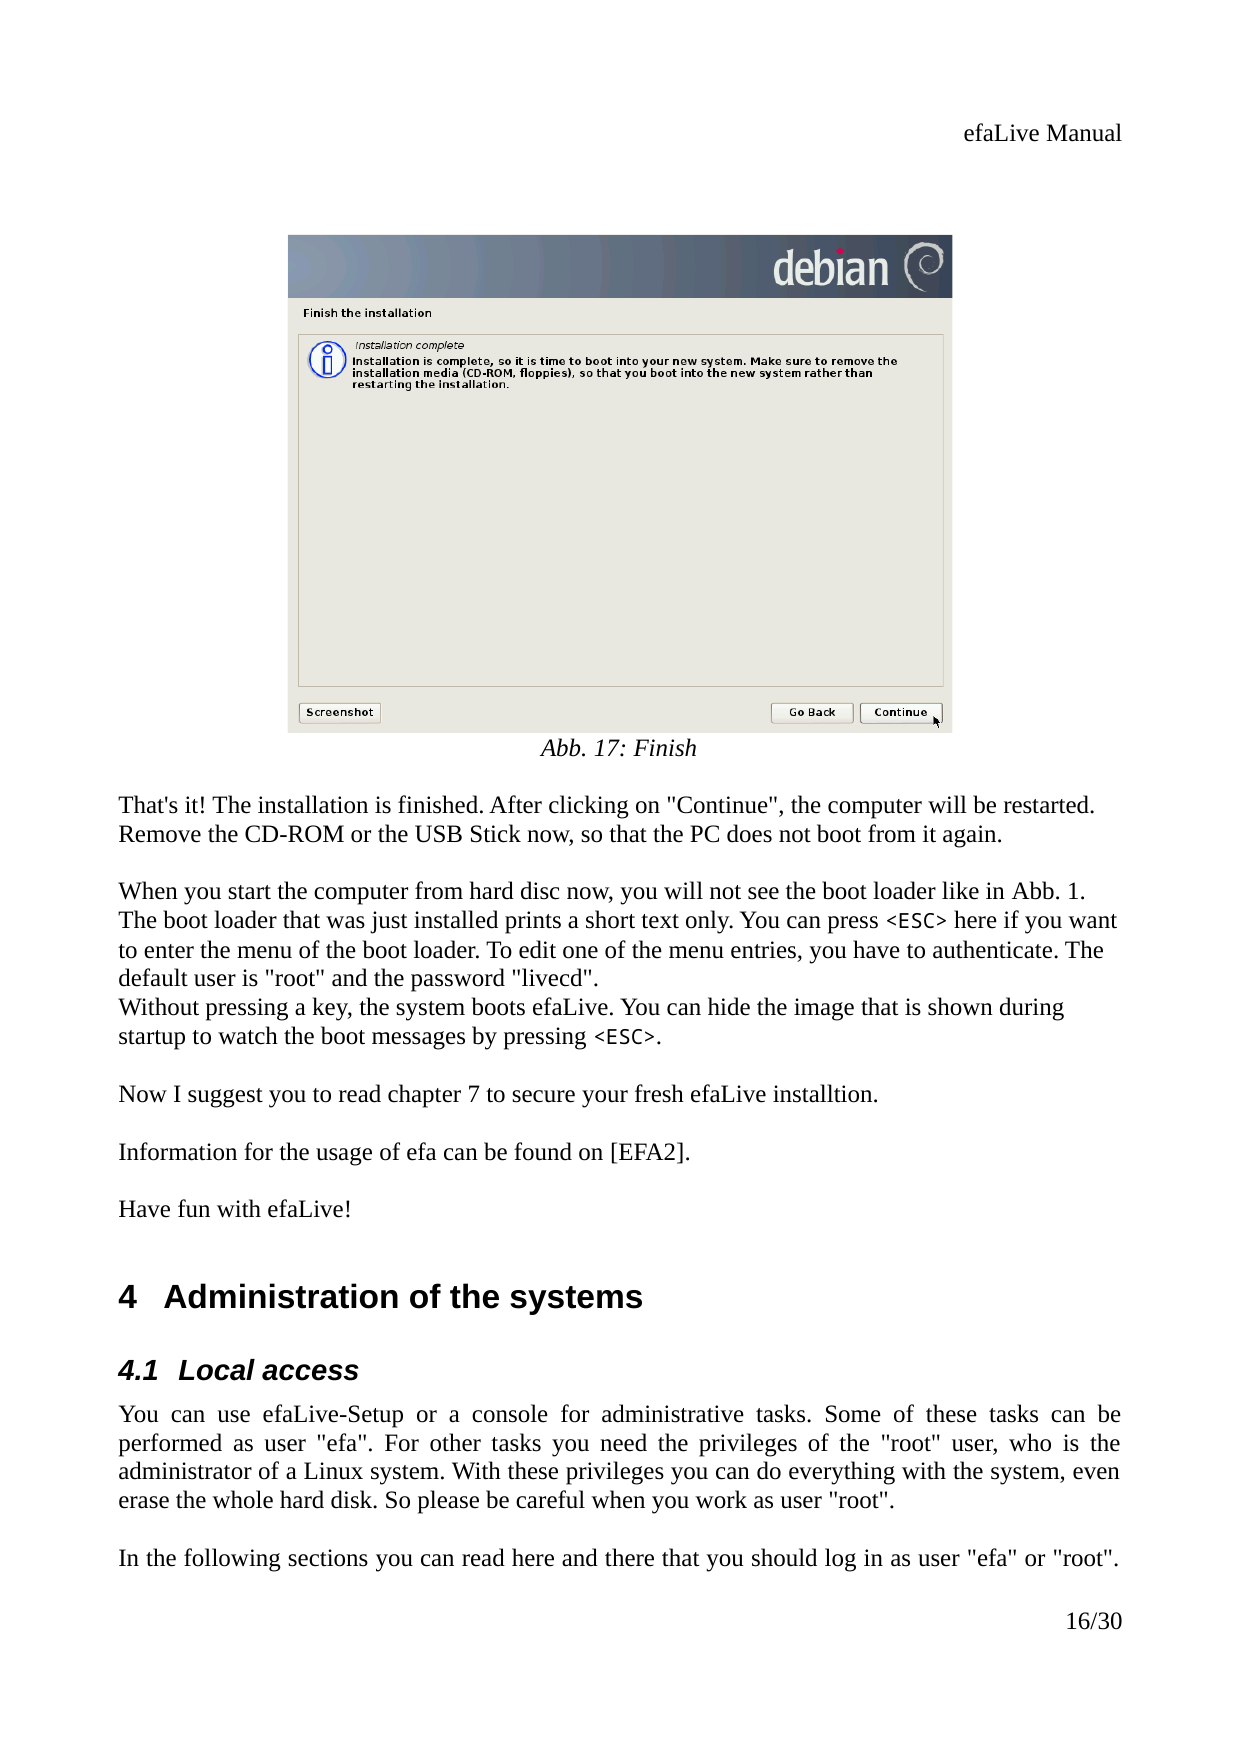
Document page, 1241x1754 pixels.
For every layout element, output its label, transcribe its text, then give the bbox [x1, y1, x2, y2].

text In the following sections you can read here and there that you should log in as user "efa" or "root". [118, 1543, 1122, 1571]
text Abb. 17: Finish [288, 733, 953, 761]
picture [287, 234, 953, 733]
text Have fun with efaLive! [118, 1194, 1122, 1223]
text Without pressing a key, the system boots efaLive. You can hide the image that is shown during startup to watch the boot messages by pressing <ESC>. [118, 992, 1122, 1050]
text That's it! The installation is finished. After clicking on "Continue", the computer will be restarted. Remove the CD-ROM or the USB Stick now, so that the PC does not boot from it again. [118, 790, 1122, 848]
subtitle Administration of the systems [118, 1277, 1122, 1315]
text You can use efaLive-Setup or a console for administrative tasks. Some of these tasks can be performed as user "efa". For other tasks you need the privileges of the "root" user, who is the administrator of a Linux system. With these privileges you can do everything with the system, even erase the whole hard disk. So please be careful when you work as user "root". [118, 1399, 1122, 1514]
text Information for the usage of efa can be found on [EFA2]. [118, 1137, 1122, 1165]
text Now I suggest you to read chapter 7 to secure your fresh efaLive installtion. [118, 1079, 1122, 1108]
subtitle Local access [118, 1353, 1122, 1386]
text When you start the computer from hard disc now, you will not see the boot loader like in Abb. 1. The boot loader that was just installed prints a short text only. You can press <ESC> here if you want to enter the menu of the boot loader. To edit one of the menu entries, you have to authenticate. The default user is "root" and the password "livecd". [118, 876, 1122, 992]
